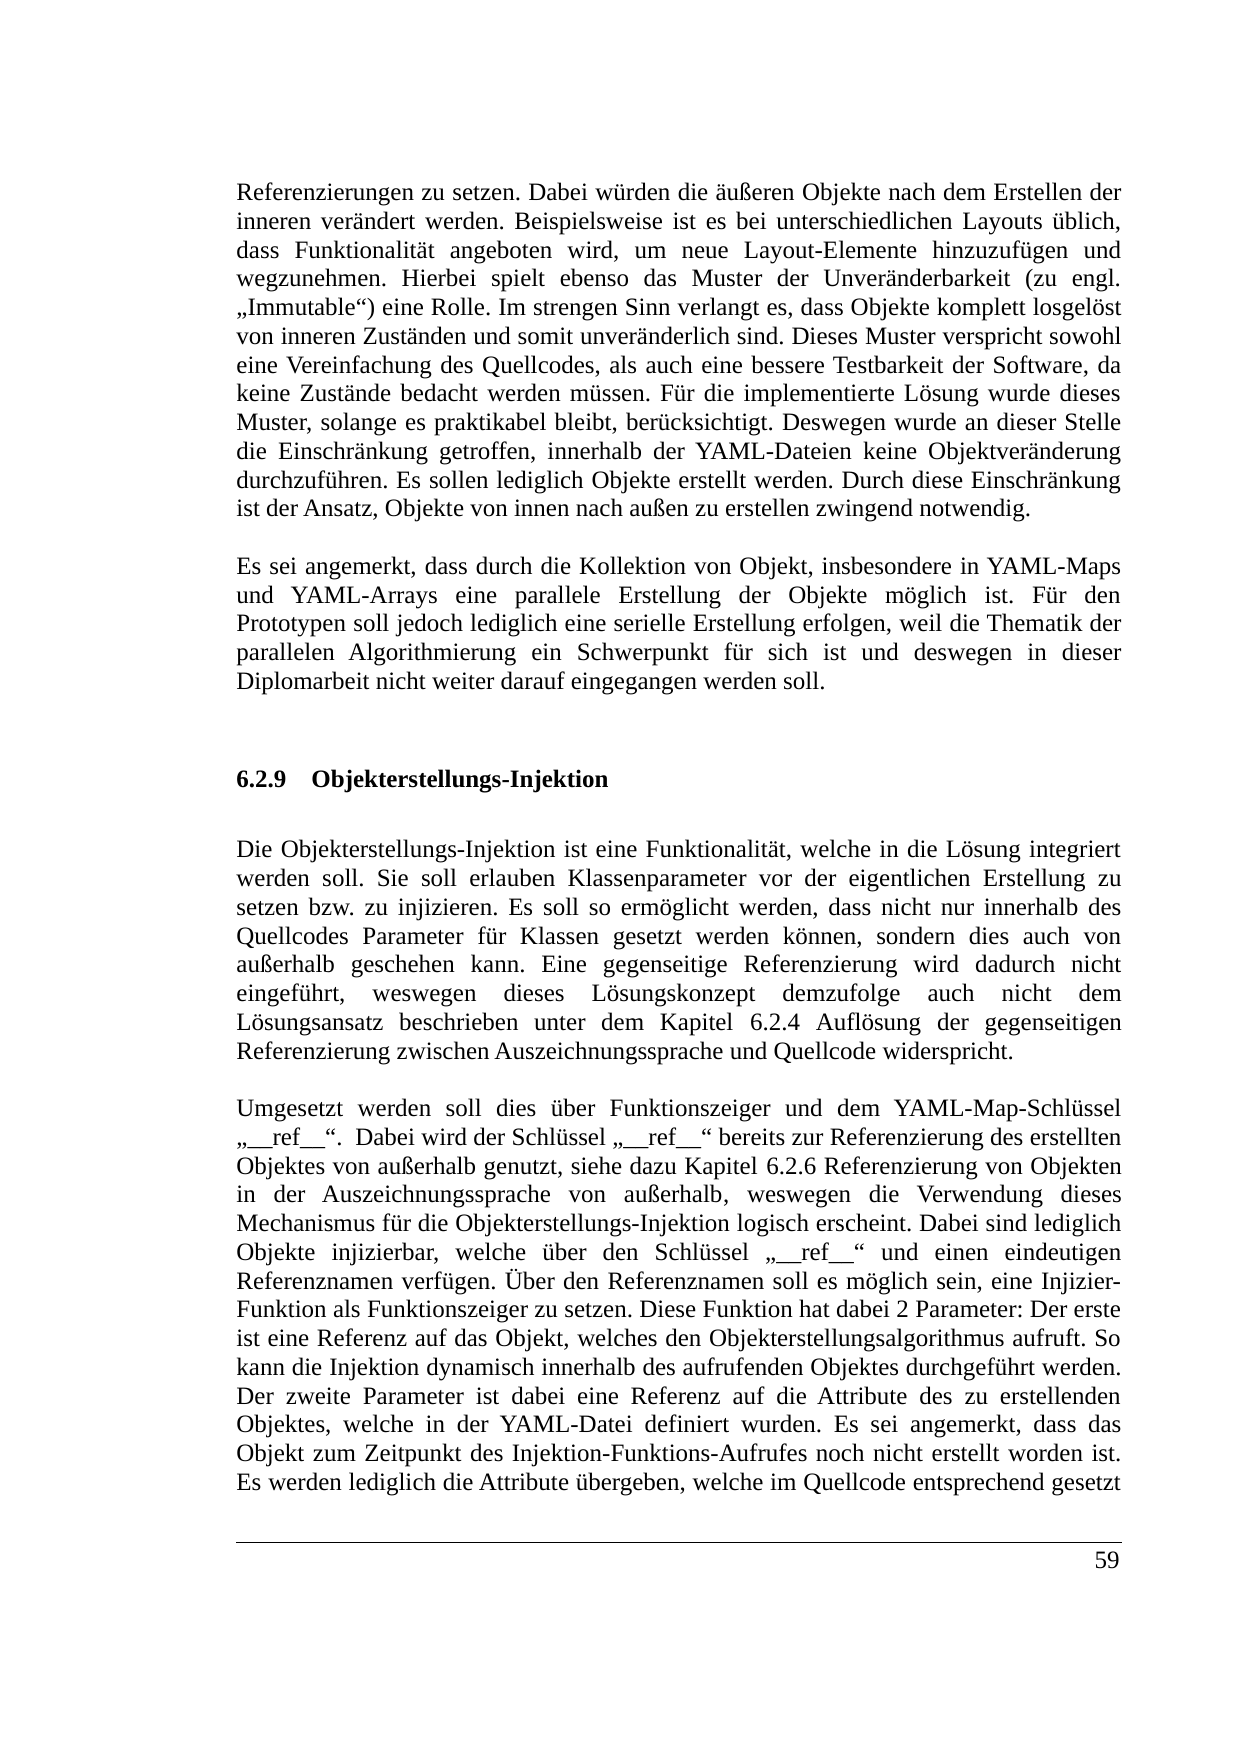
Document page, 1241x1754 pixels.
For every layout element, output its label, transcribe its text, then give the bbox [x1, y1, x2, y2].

text Umgesetzt werden soll dies über Funktionszeiger und dem YAML-Map-Schlüssel „__ref__“. Dabei wird der Schlüssel „__ref__“ bereits zur Referenzierung des erstellten Objektes von außerhalb genutzt, siehe dazu Kapitel 6.2.6 Referenzierung von Objekten in der Auszeichnungssprache von außerhalb, weswegen die Verwendung dieses Mechanismus für die Objekterstellungs-Injektion logisch erscheint. Dabei sind lediglich Objekte injizierbar, welche über den Schlüssel „__ref__“ und einen eindeutigen Referenznamen verfügen. Über den Referenznamen soll es möglich sein, eine Injizier-Funktion als Funktionszeiger zu setzen. Diese Funktion hat dabei 2 Parameter: Der erste ist eine Referenz auf das Objekt, welches den Objekterstellungsalgorithmus aufruft. So kann die Injektion dynamisch innerhalb des aufrufenden Objektes durchgeführt werden. Der zweite Parameter ist dabei eine Referenz auf die Attribute des zu erstellenden Objektes, welche in der YAML-Datei definiert wurden. Es sei angemerkt, dass das Objekt zum Zeitpunkt des Injektion-Funktions-Aufrufes noch nicht erstellt worden ist. Es werden lediglich die Attribute übergeben, welche im Quellcode entsprechend gesetzt [236, 1093, 1122, 1496]
text Die Objekterstellungs-Injektion ist eine Funktionalität, welche in die Lösung integriert werden soll. Sie soll erlauben Klassenparameter vor der eigentlichen Erstellung zu setzen bzw. zu injizieren. Es soll so ermöglicht werden, dass nicht nur innerhalb des Quellcodes Parameter für Klassen gesetzt werden können, sondern dies auch von außerhalb geschehen kann. Eine gegenseitige Referenzierung wird dadurch nicht eingeführt, weswegen dieses Lösungskonzept demzufolge auch nicht dem Lösungsansatz beschrieben unter dem Kapitel 6.2.4 Auflösung der gegenseitigen Referenzierung zwischen Auszeichnungssprache und Quellcode widerspricht. [236, 834, 1122, 1064]
text Referenzierungen zu setzen. Dabei würden die äußeren Objekte nach dem Erstellen der inneren verändert werden. Beispielsweise ist es bei unterschiedlichen Layouts üblich, dass Funktionalität angeboten wird, um neue Layout-Elemente hinzuzufügen und wegzunehmen. Hierbei spielt ebenso das Muster der Unveränderbarkeit (zu engl. „Immutable“) eine Rolle. Im strengen Sinn verlangt es, dass Objekte komplett losgelöst von inneren Zuständen und somit unveränderlich sind. Dieses Muster verspricht sowohl eine Vereinfachung des Quellcodes, als auch eine bessere Testbarkeit der Software, da keine Zustände bedacht werden müssen. Für die implementierte Lösung wurde dieses Muster, solange es praktikabel bleibt, berücksichtigt. Deswegen wurde an dieser Stelle die Einschränkung getroffen, innerhalb der YAML-Dateien keine Objektveränderung durchzuführen. Es sollen lediglich Objekte erstellt werden. Durch diese Einschränkung ist der Ansatz, Objekte von innen nach außen zu erstellen zwingend notwendig. [236, 177, 1122, 522]
subtitle Objekterstellungs-Injektion [236, 764, 1122, 793]
text Es sei angemerkt, dass durch die Kollektion von Objekt, insbesondere in YAML-Maps und YAML-Arrays eine parallele Erstellung der Objekte möglich ist. Für den Prototypen soll jedoch lediglich eine serielle Erstellung erfolgen, weil die Thematik der parallelen Algorithmierung ein Schwerpunkt für sich ist und deswegen in dieser Diplomarbeit nicht weiter darauf eingegangen werden soll. [236, 551, 1122, 695]
